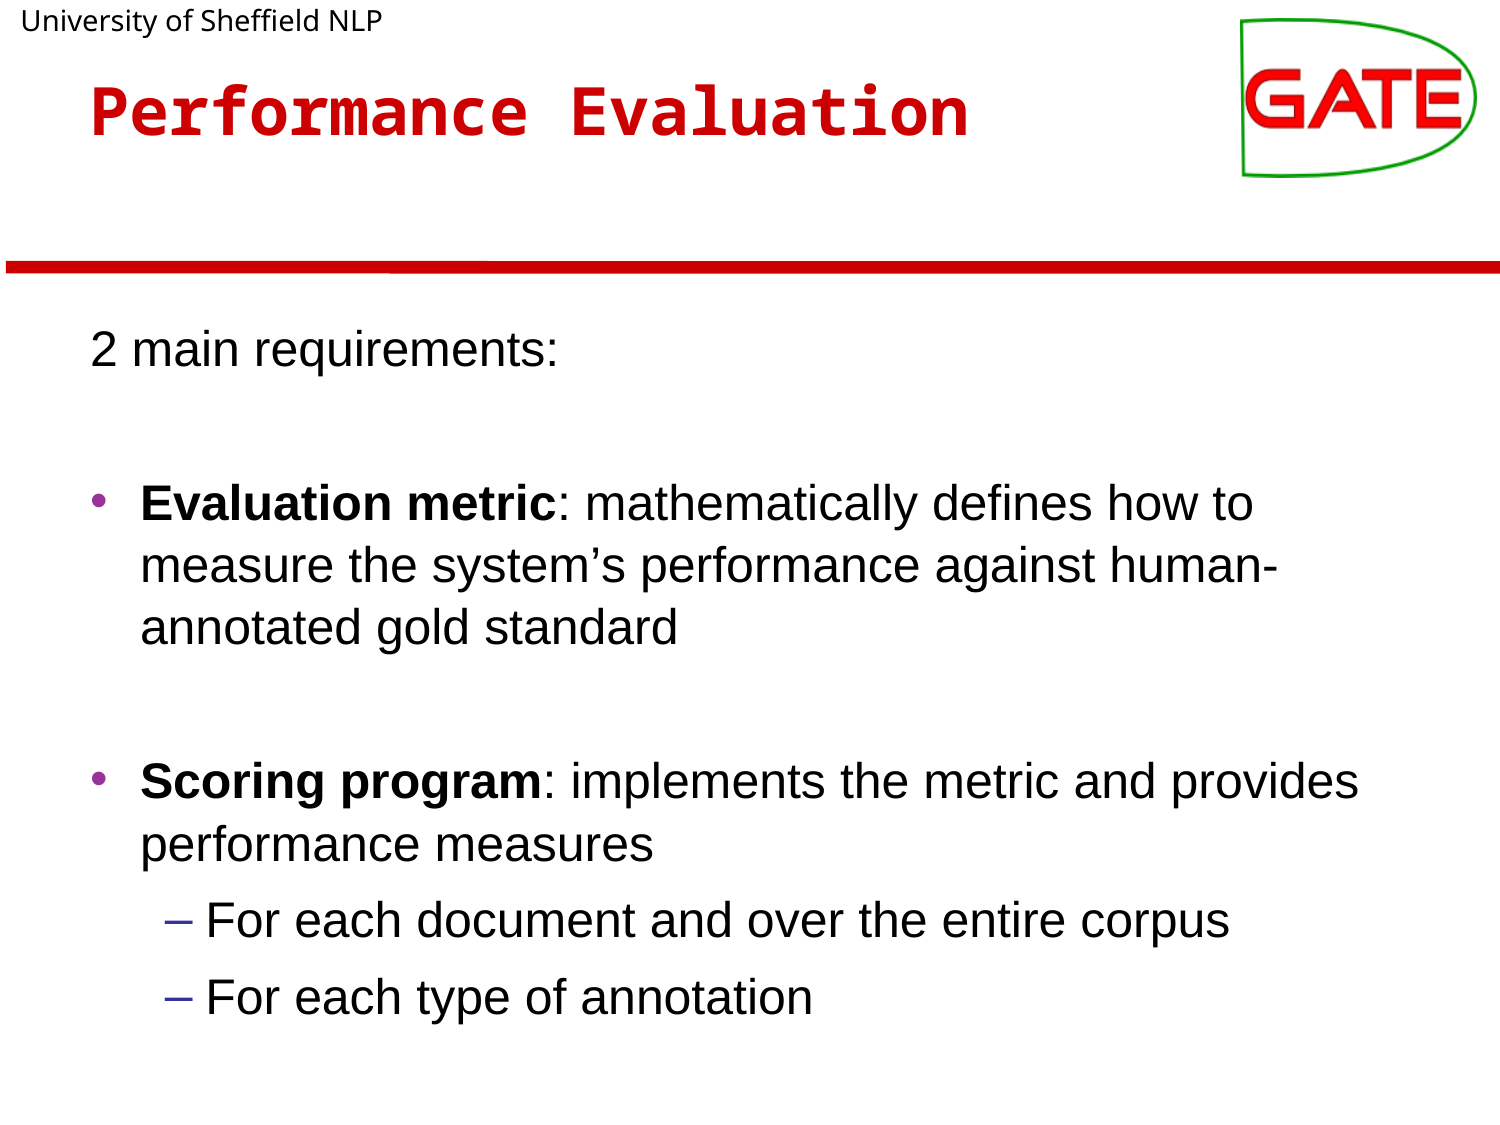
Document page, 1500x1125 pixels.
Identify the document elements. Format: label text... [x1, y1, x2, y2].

picture [1426, 18, 1477, 178]
title Performance Evaluation [75, 14, 1426, 202]
list 2 main requirements: Evaluation metric: mathematically defines how to measure the system’s performance against human-annotated gold standard Scoring program: implements the metric and provides performance measures For each document and over the entire corpus For each type of annotation [75, 295, 1426, 1045]
